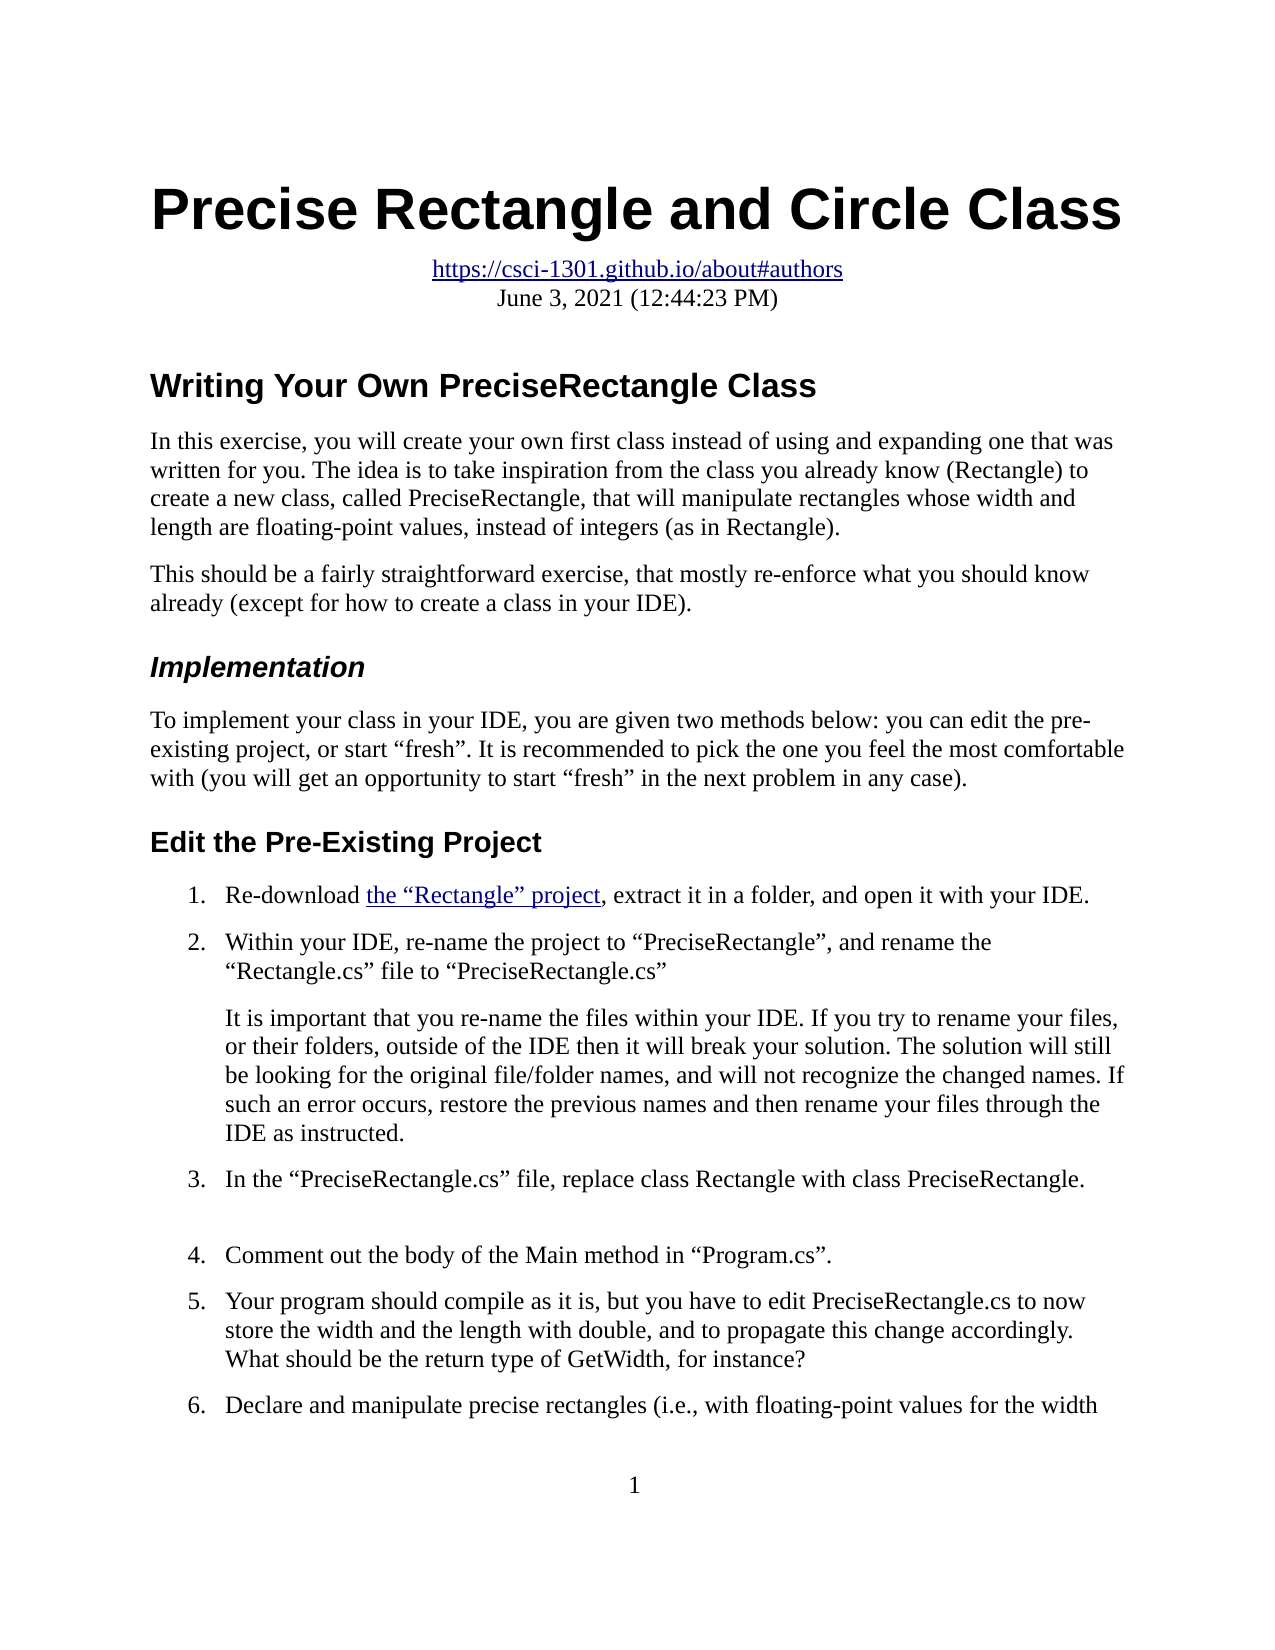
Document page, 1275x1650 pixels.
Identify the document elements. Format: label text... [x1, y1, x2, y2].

subtitle Edit the Pre-Existing Project [150, 826, 1125, 859]
text https://csci-1301.github.io/about#authors [150, 254, 1125, 283]
list Re-download the “Rectangle” project, extract it in a folder, and open it with your IDE. [187, 881, 1125, 909]
text To implement your class in your IDE, you are given two methods below: you can edit the pre-existing project, or start “fresh”. It is recommended to pick the one you feel the most comfortable with (you will get an opportunity to start “fresh” in the next problem in any case). [150, 705, 1125, 792]
list Declare and manipulate precise rectangles (i.e., with floating-point values for the width [187, 1391, 1125, 1419]
subtitle Implementation [150, 650, 1125, 684]
text In this exercise, you will create your own first class instead of using and expanding one that was written for you. The idea is to take inspiration from the class you already know (Rectangle) to create a new class, called PreciseRectangle, that will manipulate rectangles whose width and length are floating-point values, instead of integers (as in Rectangle). [150, 426, 1125, 541]
text This should be a fairly straightforward exercise, that mostly re-enforce what you should know already (except for how to create a class in your IDE). [150, 559, 1125, 616]
subtitle Writing Your Own PreciseRectangle Class [150, 366, 1125, 404]
text June 3, 2021 (12:44:23 PM) [150, 283, 1125, 312]
title Precise Rectangle and Circle Class [150, 175, 1125, 242]
list Comment out the body of the Main method in “Program.cs”. [187, 1240, 1125, 1268]
list Your program should compile as it is, but you have to edit PreciseRectangle.cs to now store the width and the length with double, and to propagate this change accordingly. What should be the return type of GetWidth, for instance? [187, 1286, 1125, 1373]
list In the “PreciseRectangle.cs” file, replace class Rectangle with class PreciseRectangle. [187, 1164, 1125, 1222]
list It is important that you re-name the files within your IDE. If you try to rename your files, or their folders, outside of the IDE then it will break your solution. The solution will still be looking for the original file/folder names, and will not recognize the changed names. If such an error occurs, restore the previous names and then rename your files through the IDE as instructed. [187, 1003, 1125, 1146]
list Within your IDE, re-name the project to “PreciseRectangle”, and rename the “Rectangle.cs” file to “PreciseRectangle.cs” [187, 927, 1125, 985]
